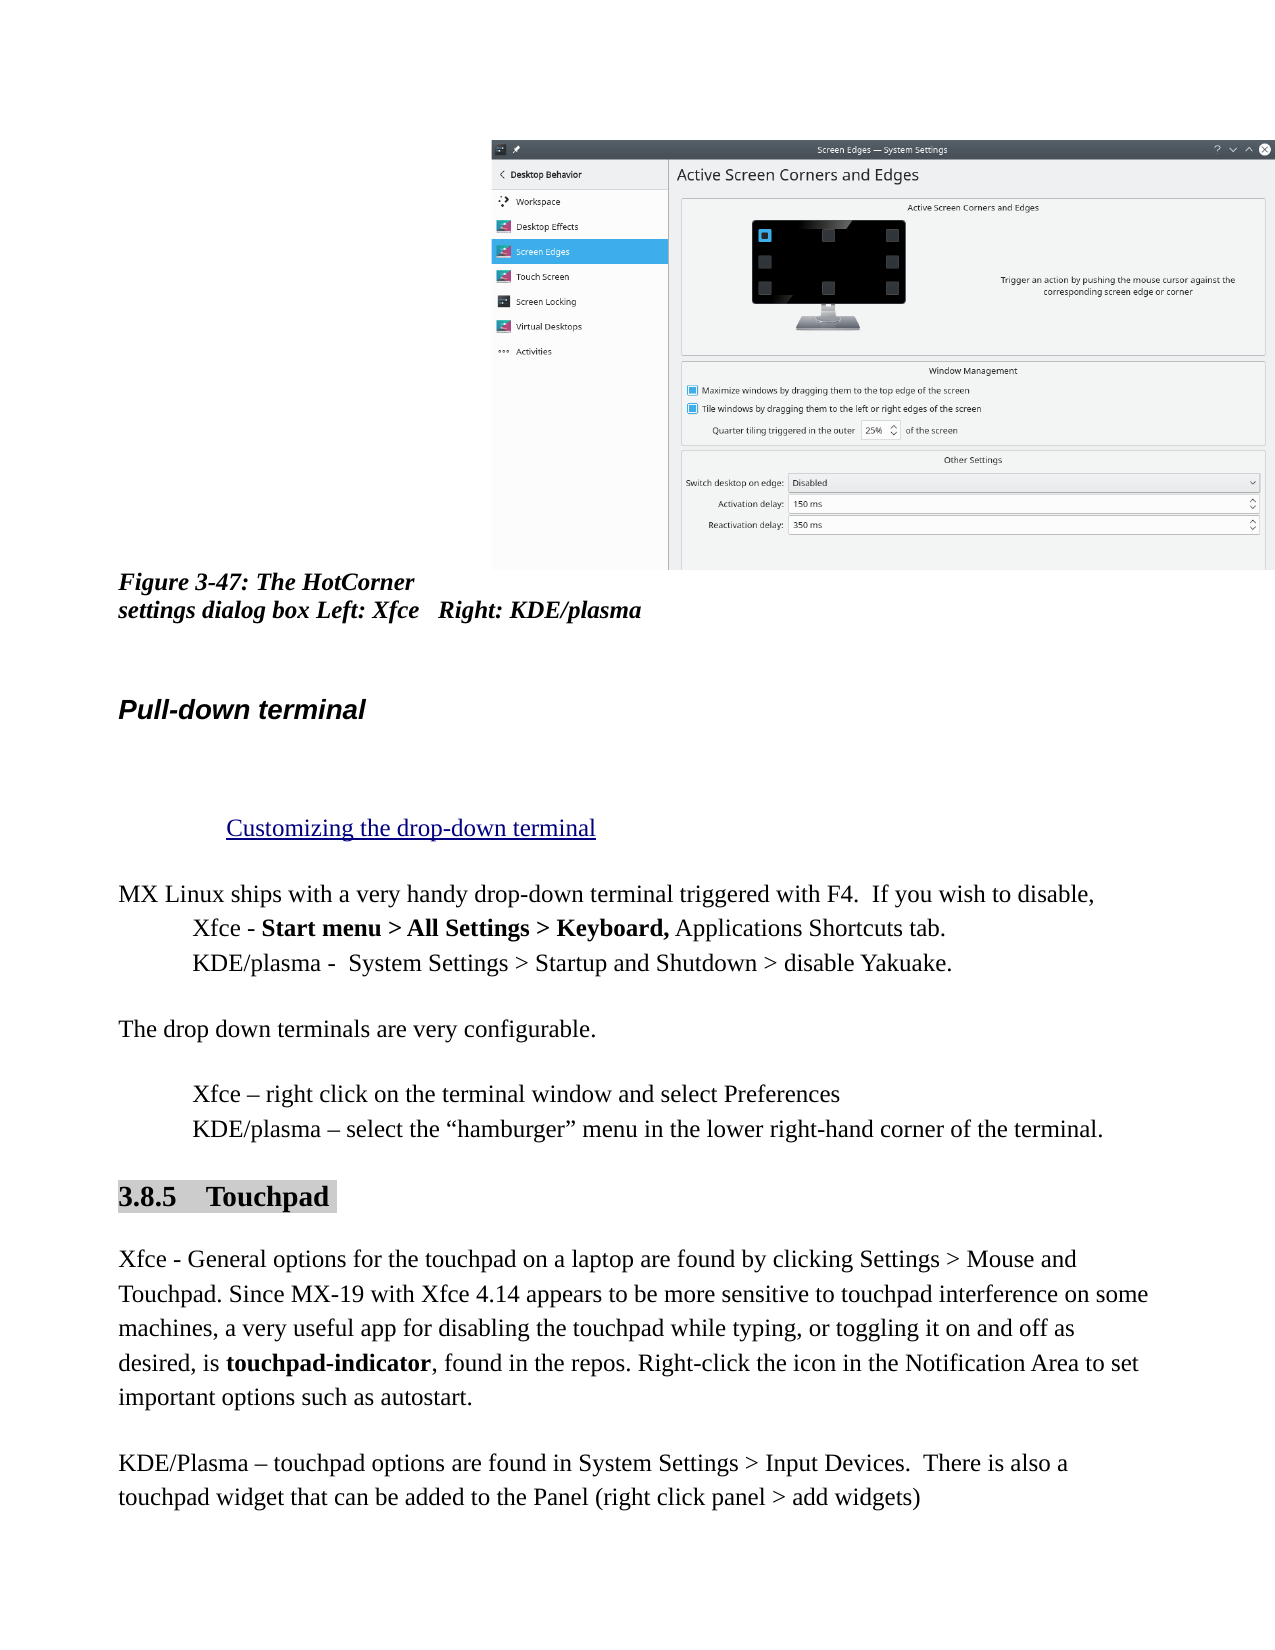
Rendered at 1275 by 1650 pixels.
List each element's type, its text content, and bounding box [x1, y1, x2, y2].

text Customizing the drop-down terminal [118, 754, 1157, 842]
text The drop down terminals are very configurable. [118, 1014, 1157, 1042]
text MX Linux ships with a very handy drop-down terminal triggered with F4. If you wish to disable, Xfce - Start menu > All Settings > Keyboard, Applications Shortcuts tab. KDE/plasma - System Settings > Startup and Shutdown > disable Yakuake. [118, 879, 1157, 977]
text Figure 3-47: The HotCorner settings dialog box Left: Xfce Right: KDE/plasma [118, 567, 1157, 624]
text KDE/Plasma – touchpad options are found in System Settings > Input Devices. There is also a touchpad widget that can be added to the Panel (right click panel > add widgets) [118, 1448, 1157, 1511]
text Xfce – right click on the terminal window and select Preferences KDE/plasma – select the “hamburger” menu in the lower right-hand corner of the terminal. [118, 1079, 1157, 1143]
text Xfce - General options for the touchpad on a laptop are found by clicking Settings > Mouse and Touchpad. Since MX-19 with Xfce 4.14 appears to be more sensitive to touchpad interference on some machines, a very useful app for disabling the touchpad while typing, or toggling it on and off as desired, is touchpad-indicator, found in the repos. Right-click the icon in the Notification Area to set important options such as autostart. [118, 1244, 1157, 1411]
picture [491, 140, 1275, 570]
subtitle Pull-down terminal [118, 694, 1157, 726]
subtitle 3.8.5 Touchpad [118, 1179, 1138, 1213]
